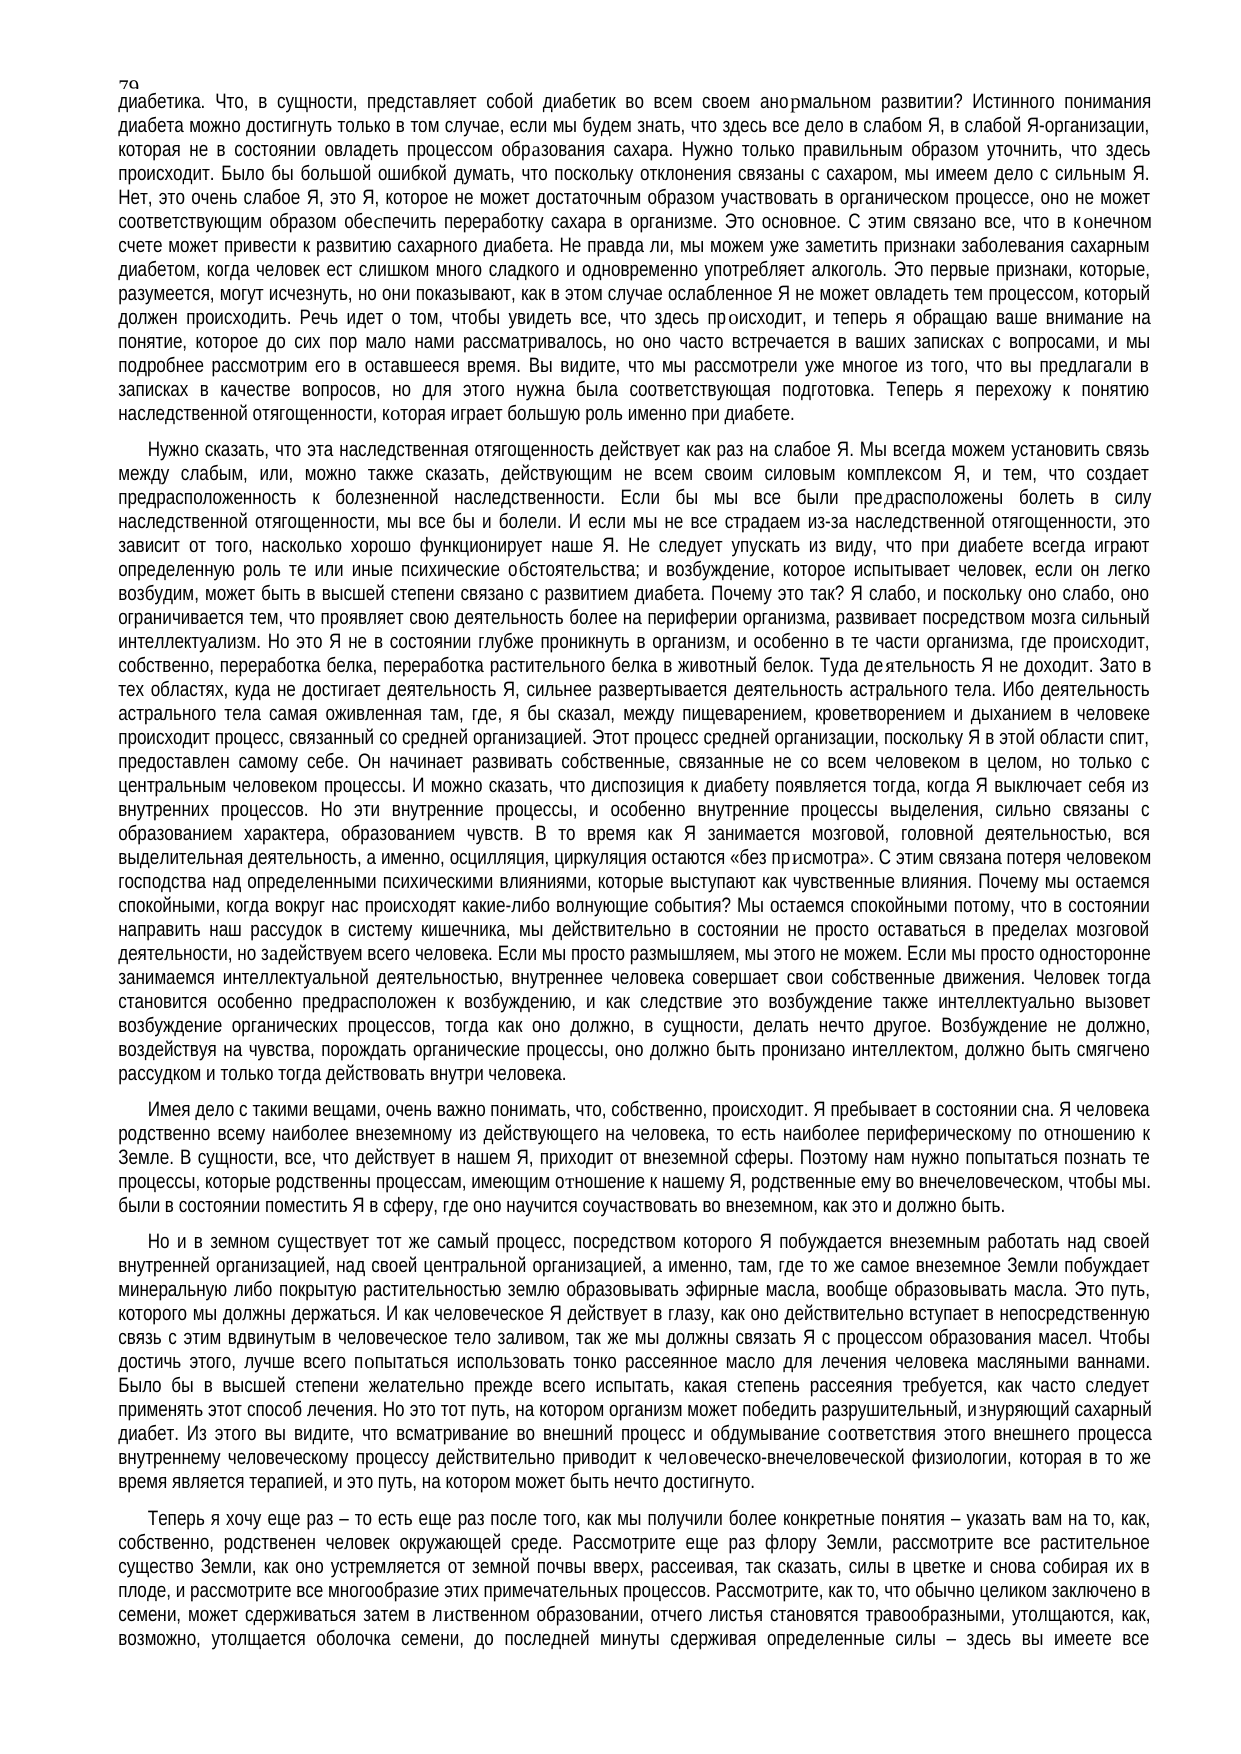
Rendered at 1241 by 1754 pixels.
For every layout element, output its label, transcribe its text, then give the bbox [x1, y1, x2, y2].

text Но и в земном существует тот же самый процесс, посредством которого Я побуждается внеземным работать над своей внутренней организацией, над своей центральной организацией, а именно, там, где то же самое внеземное Земли побуждает минеральную либо покрытую растительностью землю образовывать эфирные масла, вообще образовывать масла. Это путь, которого мы должны держаться. И как человеческое Я действует в глазу, как оно действительно вступает в непосредственную связь с этим вдвинутым в человеческое тело заливом, так же мы должны связать Я с процессом образования масел. Чтобы достичь этого, лучше всего попытаться использовать тонко рассеянное масло для лечения человека масляными ваннами. Было бы в высшей степени желательно прежде всего испытать, какая степень рассеяния требуется, как часто следует применять этот способ лечения. Но это тот путь, на котором организм может победить разрушительный, изнуряющий сахарный диабет. Из этого вы видите, что всматривание во внешний процесс и обдумывание соответствия этого внешнего процесса внутреннему человеческому процессу действительно приводит к человеческо-внечеловеческой физиологии, которая в то же время является терапией, и это путь, на котором может быть нечто достигнуто. [118, 1229, 1152, 1493]
text Имея дело с такими вещами, очень важно понимать, что, собственно, происходит. Я пребывает в состоянии сна. Я человека родственно всему наиболее внеземному из действующего на человека, то есть наиболее периферическому по отношению к Земле. В сущности, все, что действует в нашем Я, приходит от внеземной сферы. Поэтому нам нужно попытаться познать те процессы, которые родственны процессам, имеющим отношение к нашему Я, родственные ему во внечеловеческом, чтобы мы. были в состоянии поместить Я в сферу, где оно научится соучаствовать во внеземном, как это и должно быть. [118, 1097, 1152, 1217]
text диабетика. Что, в сущности, представляет собой диабетик во всем своем анормальном развитии? Истинного понимания диабета можно достигнуть только в том случае, если мы будем знать, что здесь все дело в слабом Я, в слабой Я-организации, которая не в состоянии овладеть процессом образования сахара. Нужно только правильным образом уточнить, что здесь происходит. Было бы большой ошибкой думать, что поскольку отклонения связаны с сахаром, мы имеем дело с сильным Я. Нет, это очень слабое Я, это Я, которое не может достаточным образом участвовать в органическом процессе, оно не может соответствующим образом обеспечить переработку сахара в организме. Это основное. С этим связано все, что в конечном счете может привести к развитию сахарного диабета. Не правда ли, мы можем уже заметить признаки заболевания сахарным диабетом, когда человек ест слишком много сладкого и одновременно употребляет алкоголь. Это первые признаки, которые, разумеется, могут исчезнуть, но они показывают, как в этом случае ослабленное Я не может овладеть тем процессом, который должен происходить. Речь идет о том, чтобы увидеть все, что здесь происходит, и теперь я обращаю ваше внимание на понятие, которое до сих пор мало нами рассматривалось, но оно часто встречается в ваших записках с вопросами, и мы подробнее рассмотрим его в оставшееся время. Вы видите, что мы рассмотрели уже многое из того, что вы предлагали в записках в качестве вопросов, но для этого нужна была соответствующая подготовка. Теперь я перехожу к понятию наследственной отягощенности, которая играет большую роль именно при диабете. [118, 89, 1152, 424]
text Нужно сказать, что эта наследственная отягощенность действует как раз на слабое Я. Мы всегда можем установить связь между слабым, или, можно также сказать, действующим не всем своим силовым комплексом Я, и тем, что создает предрасположенность к болезненной наследственности. Если бы мы все были предрасположены болеть в силу наследственной отягощенности, мы все бы и болели. И если мы не все страдаем из-за наследственной отягощенности, это зависит от того, насколько хорошо функционирует наше Я. Не следует упускать из виду, что при диабете всегда играют определенную роль те или иные психические обстоятельства; и возбуждение, которое испытывает человек, если он легко возбудим, может быть в высшей степени связано с развитием диабета. Почему это так? Я слабо, и поскольку оно слабо, оно ограничивается тем, что проявляет свою деятельность более на периферии организма, развивает посредством мозга сильный интеллектуализм. Но это Я не в состоянии глубже проникнуть в организм, и особенно в те части организма, где происходит, собственно, переработка белка, переработка растительного белка в животный белок. Туда деятельность Я не доходит. Зато в тех областях, куда не достигает деятельность Я, сильнее развертывается деятельность астрального тела. Ибо деятельность астрального тела самая оживленная там, где, я бы сказал, между пищеварением, кроветворением и дыханием в человеке происходит процесс, связанный со средней организацией. Этот процесс средней организации, поскольку Я в этой области спит, предоставлен самому себе. Он начинает развивать собственные, связанные не со всем человеком в целом, но только с центральным человеком процессы. И можно сказать, что диспозиция к диабету появляется тогда, когда Я выключает себя из внутренних процессов. Но эти внутренние процессы, и особенно внутренние процессы выделения, сильно связаны с образованием характера, образованием чувств. В то время как Я занимается мозговой, головной деятельностью, вся выделительная деятельность, а именно, осцилляция, циркуляция остаются «без присмотра». С этим связана потеря человеком господства над определенными психическими влияниями, которые выступают как чувственные влияния. Почему мы остаемся спокойными, когда вокруг нас происходят какие-либо волнующие события? Мы остаемся спокойными потому, что в состоянии направить наш рассудок в систему кишечника, мы действительно в состоянии не просто оставаться в пределах мозговой деятельности, но задействуем всего человека. Если мы просто размышляем, мы этого не можем. Если мы просто односторонне занимаемся интеллектуальной деятельностью, внутреннее человека совершает свои собственные движения. Человек тогда становится особенно предрасположен к возбуждению, и как следствие это возбуждение также интеллектуально вызовет возбуждение органических процессов, тогда как оно должно, в сущности, делать нечто другое. Возбуждение не должно, воздействуя на чувства, порождать органические процессы, оно должно быть пронизано интеллектом, должно быть смягчено рассудком и только тогда действовать внутри человека. [118, 437, 1152, 1084]
text Теперь я хочу еще раз – то есть еще раз после того, как мы получили более конкретные понятия – указать вам на то, как, собственно, родственен человек окружающей среде. Рассмотрите еще раз флору Земли, рассмотрите все растительное существо Земли, как оно устремляется от земной почвы вверх, рассеивая, так сказать, силы в цветке и снова собирая их в плоде, и рассмотрите все многообразие этих примечательных процессов. Рассмотрите, как то, что обычно целиком заключено в семени, может сдерживаться затем в лиственном образовании, отчего листья становятся травообразными, утолщаются, как, возможно, утолщается оболочка семени, до последней минуты сдерживая определенные силы – здесь вы имеете все [118, 1506, 1152, 1650]
